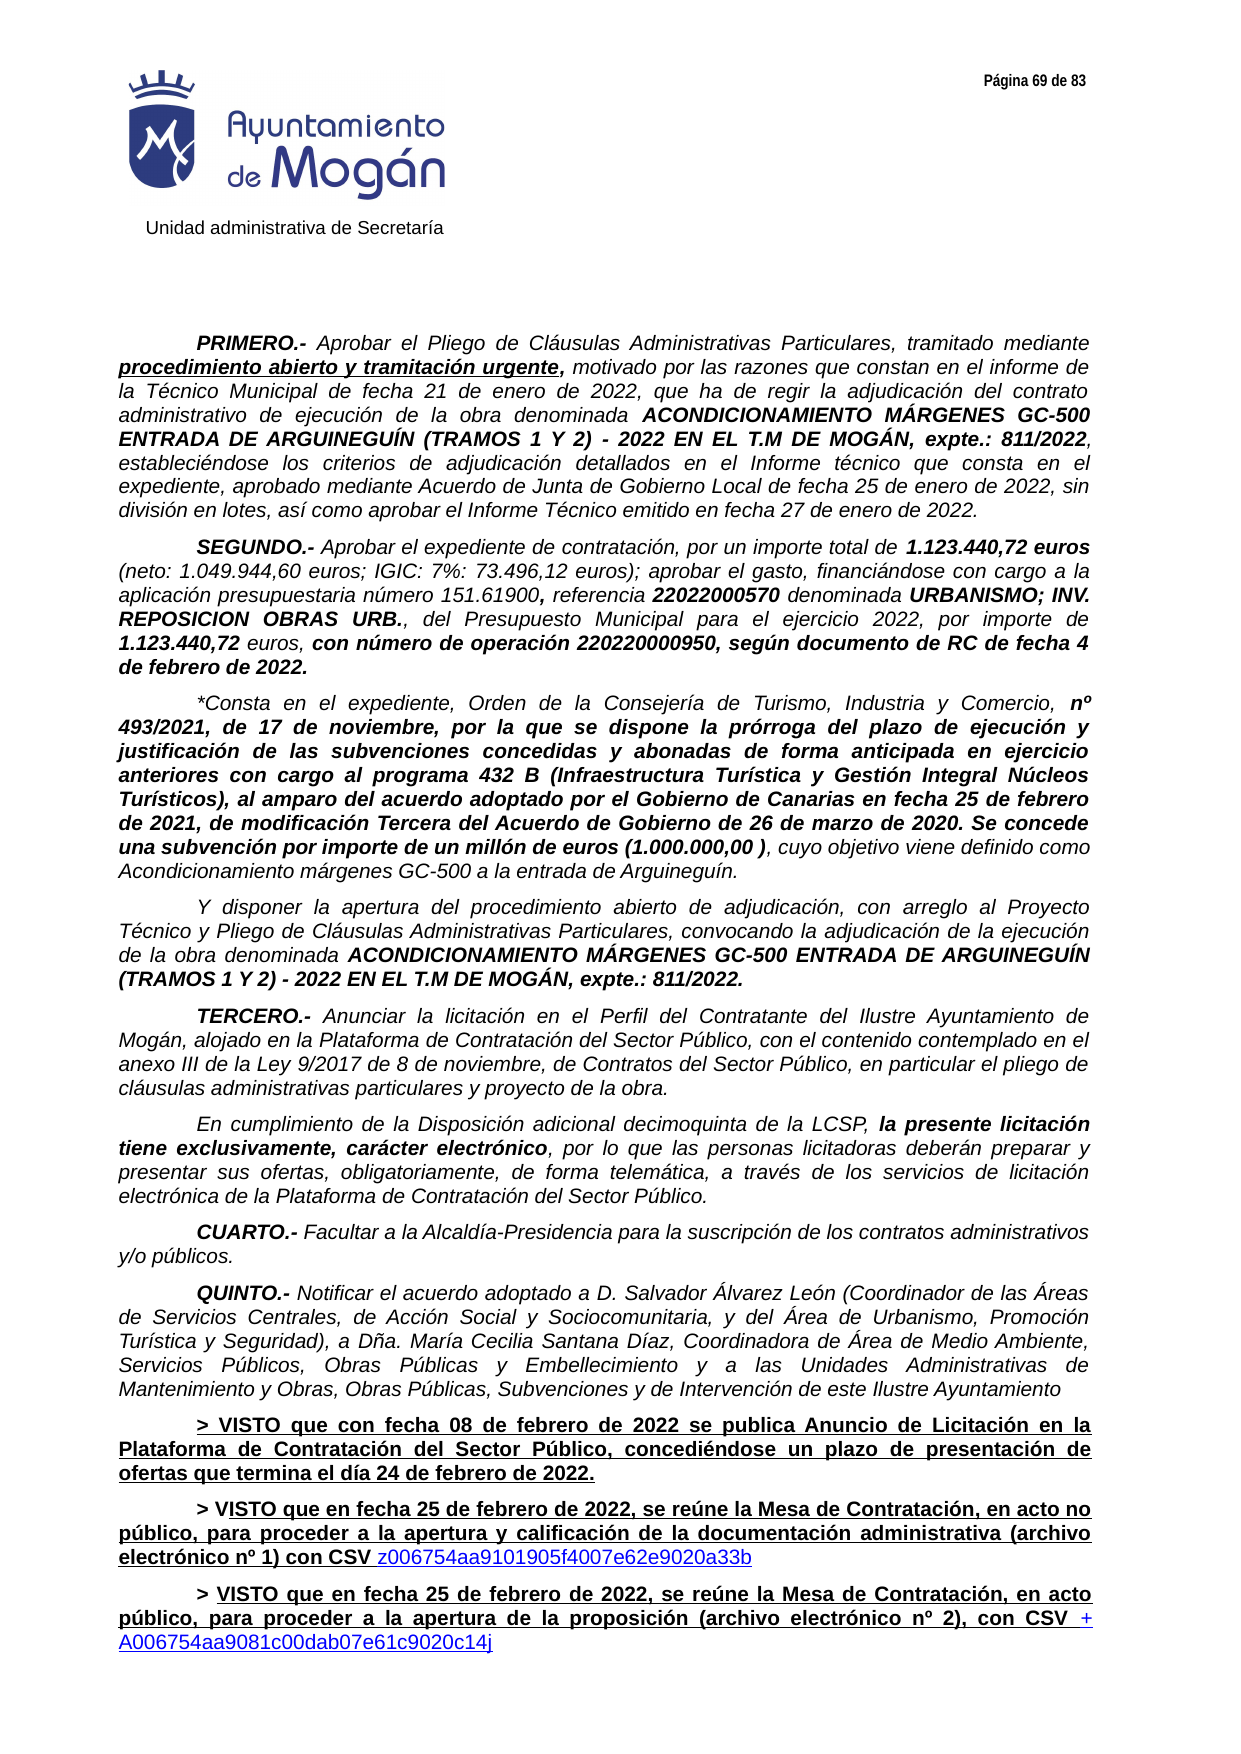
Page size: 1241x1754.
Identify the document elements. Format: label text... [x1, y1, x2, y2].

text En cumplimiento de la Disposición adicional decimoquinta de la LCSP, la presente licitación tiene exclusivamente, carácter electrónico, por lo que las personas licitadoras deberán preparar y presentar sus ofertas, obligatoriamente, de forma telemática, a través de los servicios de licitación electrónica de la Plataforma de Contratación del Sector Público. [118, 1112, 1092, 1208]
picture [128, 70, 445, 206]
text A006754aa9081c00dab07e61c9020c14j [118, 1628, 1092, 1653]
text TERCERO.- Anunciar la licitación en el Perfil del Contratante del Ilustre Ayuntamiento de Mogán, alojado en la Plataforma de Contratación del Sector Público, con el contenido contemplado en el anexo III de la Ley 9/2017 de 8 de noviembre, de Contratos del Sector Público, en particular el pliego de cláusulas administrativas particulares y proyecto de la obra. [118, 1003, 1092, 1099]
text electrónico nº 1) con CSV z006754aa9101905f4007e62e9020a33b [118, 1543, 1092, 1569]
text QUINTO.- Notificar el acuerdo adoptado a D. Salvador Álvarez León (Coordinador de las Áreas de Servicios Centrales, de Acción Social y Sociocomunitaria, y del Área de Urbanismo, Promoción Turística y Seguridad), a Dña. María Cecilia Santana Díaz, Coordinadora de Área de Medio Ambiente, Servicios Públicos, Obras Públicas y Embellecimiento y a las Unidades Administrativas de Mantenimiento y Obras, Obras Públicas, Subvenciones y de Intervención de este Ilustre Ayuntamiento [118, 1281, 1092, 1400]
text CUARTO.- Facultar a la Alcaldía-Presidencia para la suscripción de los contratos administrativos y/o públicos. [118, 1220, 1092, 1268]
text ofertas que termina el día 24 de febrero de 2022. [118, 1459, 1092, 1485]
text SEGUNDO.- Aprobar el expediente de contratación, por un importe total de 1.123.440,72 euros (neto: 1.049.944,60 euros; IGIC: 7%: 73.496,12 euros); aprobar el gasto, financiándose con cargo a la aplicación presupuestaria número 151.61900, referencia 22022000570 denominada URBANISMO; INV. REPOSICION OBRAS URB., del Presupuesto Municipal para el ejercicio 2022, por importe de 1.123.440,72 euros, con número de operación 220220000950, según documento de RC de fecha 4 de febrero de 2022. [118, 535, 1092, 678]
text Y disponer la apertura del procedimiento abierto de adjudicación, con arreglo al Proyecto Técnico y Pliego de Cláusulas Administrativas Particulares, convocando la adjudicación de la ejecución de la obra denominada ACONDICIONAMIENTO MÁRGENES GC-500 ENTRADA DE ARGUINEGUÍN (TRAMOS 1 Y 2) - 2022 EN EL T.M DE MOGÁN, expte.: 811/2022. [118, 895, 1092, 991]
text > VISTO que con fecha 08 de febrero de 2022 se publica Anuncio de Licitación en la Plataforma de Contratación del Sector Público, concediéndose un plazo de presentación de [118, 1413, 1092, 1458]
text *Consta en el expediente, Orden de la Consejería de Turismo, Industria y Comercio, nº 493/2021, de 17 de noviembre, por la que se dispone la prórroga del plazo de ejecución y justificación de las subvenciones concedidas y abonadas de forma anticipada en ejercicio anteriores con cargo al programa 432 B (Infraestructura Turística y Gestión Integral Núcleos Turísticos), al amparo del acuerdo adoptado por el Gobierno de Canarias en fecha 25 de febrero de 2021, de modificación Tercera del Acuerdo de Gobierno de 26 de marzo de 2020. Se concede una subvención por importe de un millón de euros (1.000.000,00 ), cuyo objetivo viene definido como Acondicionamiento márgenes GC-500 a la entrada de Arguineguín. [118, 691, 1092, 883]
text PRIMERO.- Aprobar el Pliego de Cláusulas Administrativas Particulares, tramitado mediante procedimiento abierto y tramitación urgente, motivado por las razones que constan en el informe de la Técnico Municipal de fecha 21 de enero de 2022, que ha de regir la adjudicación del contrato administrativo de ejecución de la obra denominada ACONDICIONAMIENTO MÁRGENES GC-500 ENTRADA DE ARGUINEGUÍN (TRAMOS 1 Y 2) - 2022 EN EL T.M DE MOGÁN, expte.: 811/2022, estableciéndose los criterios de adjudicación detallados en el Informe técnico que consta en el expediente, aprobado mediante Acuerdo de Junta de Gobierno Local de fecha 25 de enero de 2022, sin división en lotes, así como aprobar el Informe Técnico emitido en fecha 27 de enero de 2022. [118, 331, 1092, 522]
text > VISTO que en fecha 25 de febrero de 2022, se reúne la Mesa de Contratación, en acto no público, para proceder a la apertura y calificación de la documentación administrativa (archivo [118, 1497, 1092, 1542]
text > VISTO que en fecha 25 de febrero de 2022, se reúne la Mesa de Contratación, en acto público, para proceder a la apertura de la proposición (archivo electrónico nº 2), con CSV + [118, 1582, 1092, 1627]
